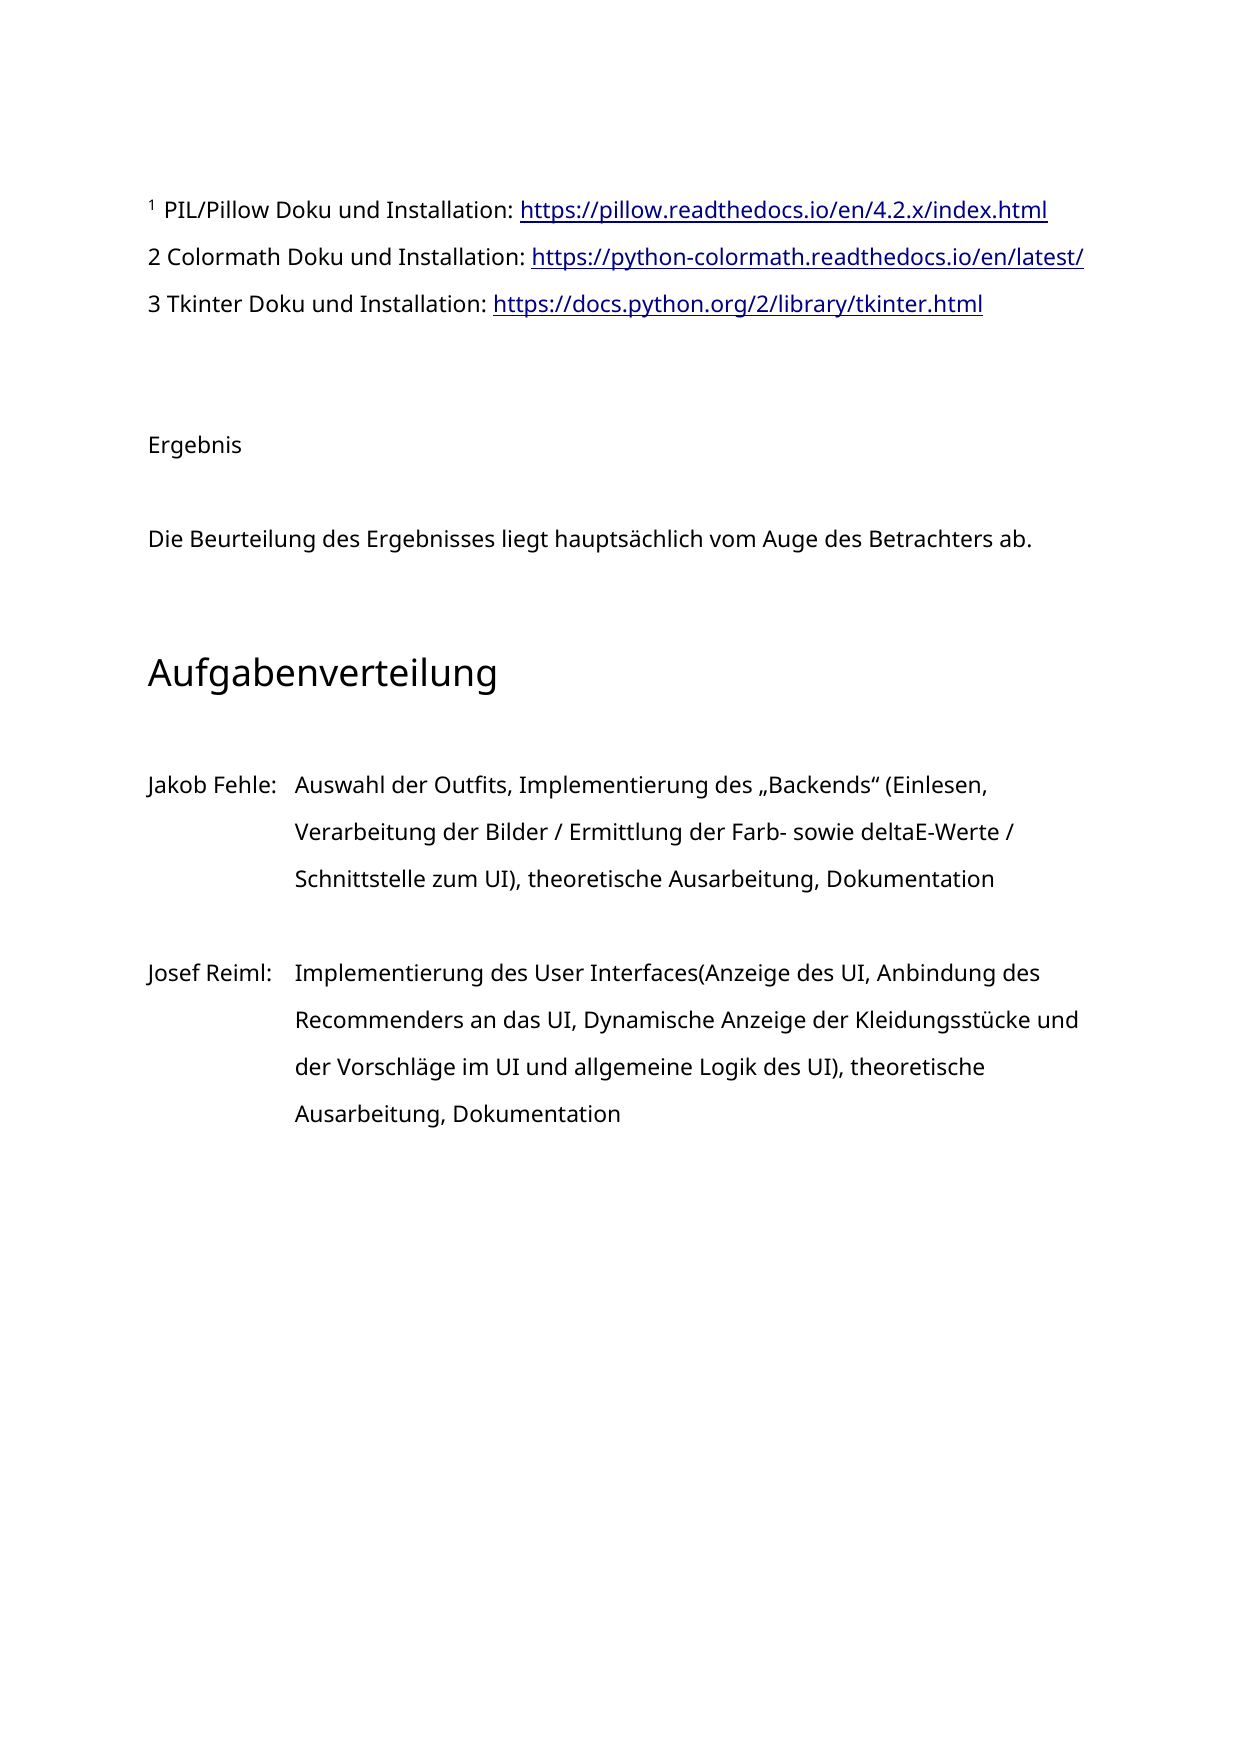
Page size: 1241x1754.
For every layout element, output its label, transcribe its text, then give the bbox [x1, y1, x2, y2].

text 1 PIL/Pillow Doku und Installation: https://pillow.readthedocs.io/en/4.2.x/index.html [148, 194, 1093, 226]
text Josef Reiml: Implementierung des User Interfaces(Anzeige des UI, Anbindung des Recommenders an das UI, Dynamische Anzeige der Kleidungsstücke und der Vorschläge im UI und allgemeine Logik des UI), theoretische Ausarbeitung, Dokumentation [148, 957, 1093, 1129]
text Aufgabenverteilung [148, 646, 1093, 697]
text Die Beurteilung des Ergebnisses liegt hauptsächlich vom Auge des Betrachters ab. [148, 523, 1093, 554]
text 2 Colormath Doku und Installation: https://python-colormath.readthedocs.io/en/latest/ [148, 241, 1093, 273]
text Ergebnis [148, 429, 1093, 460]
text Jakob Fehle: Auswahl der Outfits, Implementierung des „Backends“ (Einlesen, Verarbeitung der Bilder / Ermittlung der Farb- sowie deltaE-Werte / Schnittstelle zum UI), theoretische Ausarbeitung, Dokumentation [148, 769, 1093, 894]
text 3 Tkinter Doku und Installation: https://docs.python.org/2/library/tkinter.html [148, 288, 1093, 319]
